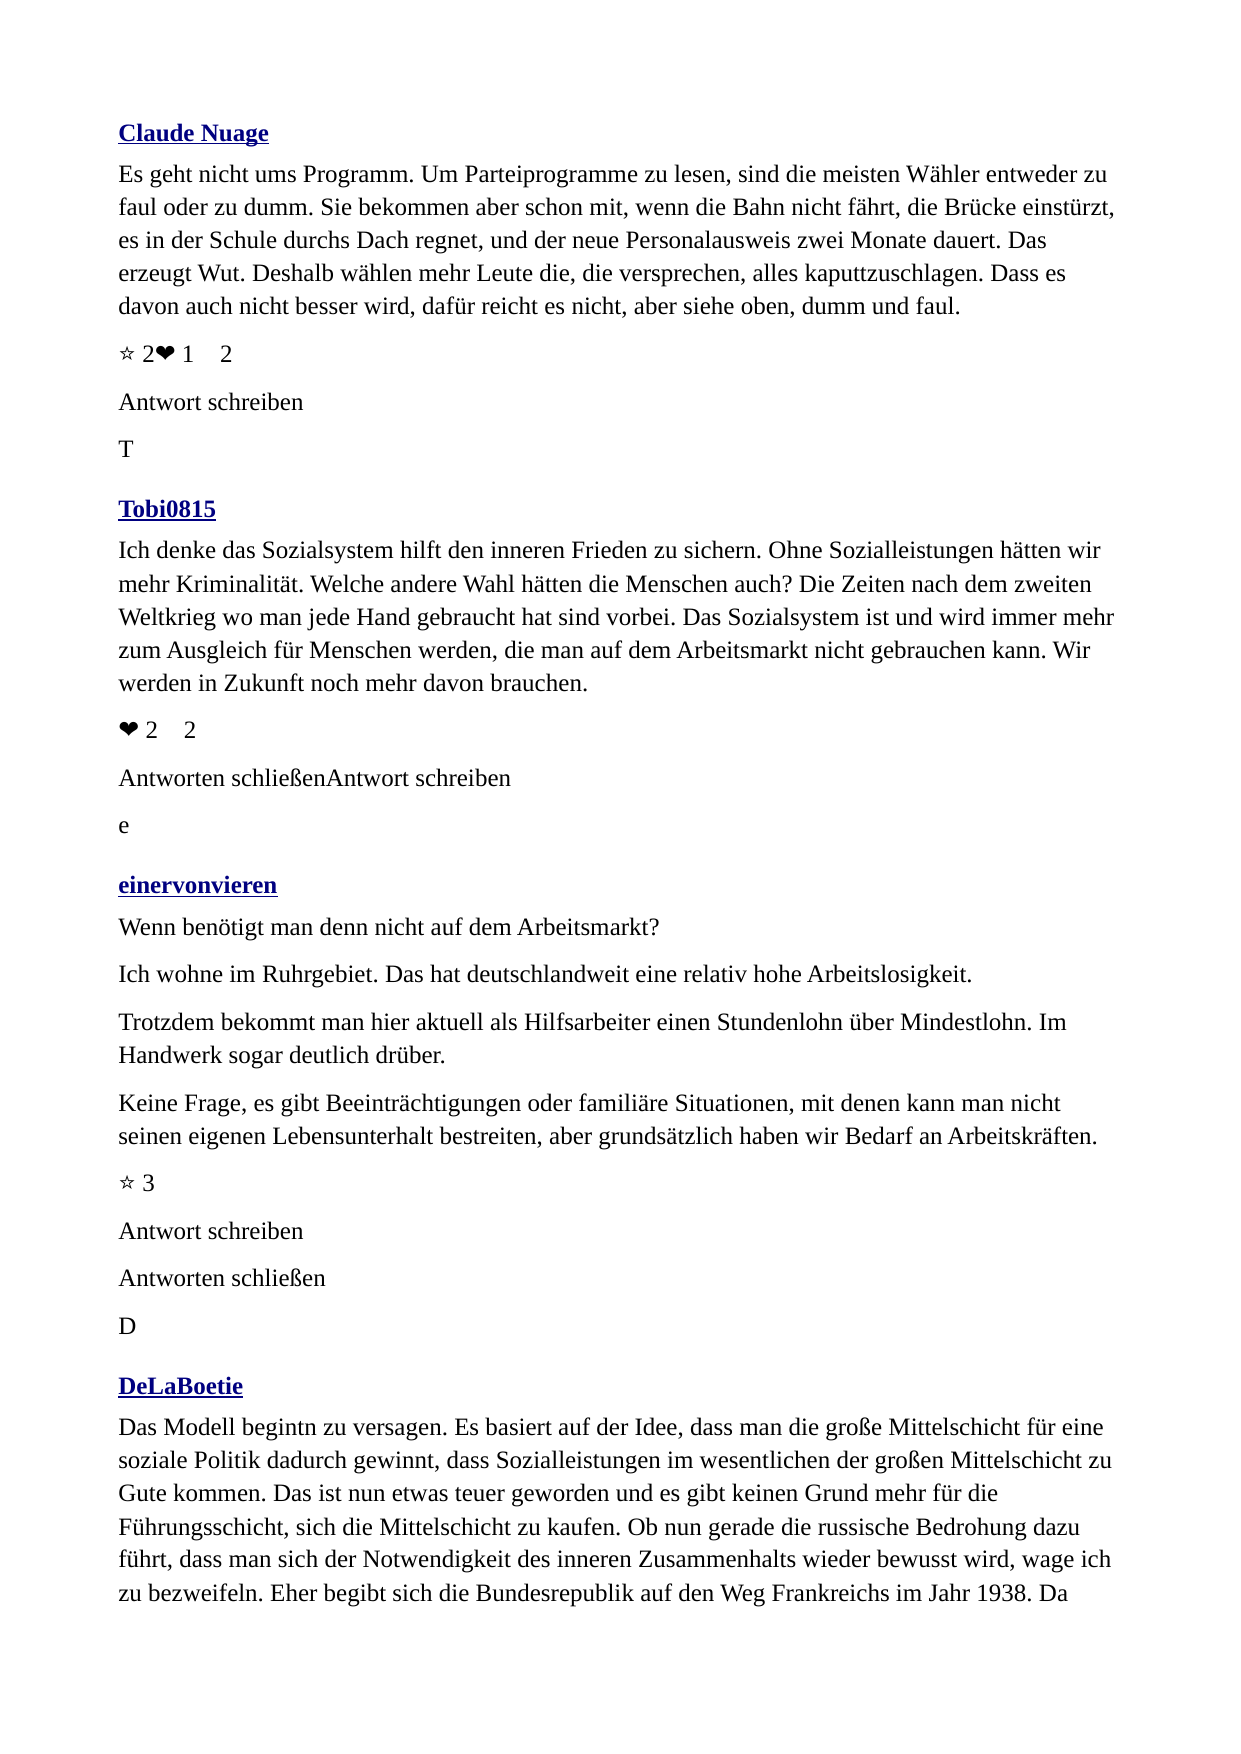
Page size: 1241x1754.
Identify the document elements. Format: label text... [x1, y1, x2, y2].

text Antworten schließen [118, 1263, 1122, 1292]
text Antwort schreiben [118, 1216, 1122, 1245]
text T [118, 434, 1122, 463]
text Ich denke das Sozialsystem hilft den inneren Frieden zu sichern. Ohne Sozialleistungen hätten wir mehr Kriminalität. Welche andere Wahl hätten die Menschen auch? Die Zeiten nach dem zweiten Weltkrieg wo man jede Hand gebraucht hat sind vorbei. Das Sozialsystem ist und wird immer mehr zum Ausgleich für Menschen werden, die man auf dem Arbeitsmarkt nicht gebrauchen kann. Wir werden in Zukunft noch mehr davon brauchen. [118, 536, 1122, 696]
text Antworten schließenAntwort schreiben [118, 763, 1122, 792]
text Es geht nicht ums Programm. Um Parteiprogramme zu lesen, sind die meisten Wähler entweder zu faul oder zu dumm. Sie bekommen aber schon mit, wenn die Bahn nicht fährt, die Brücke einstürzt, es in der Schule durchs Dach regnet, und der neue Personalausweis zwei Monate dauert. Das erzeugt Wut. Deshalb wählen mehr Leute die, die versprechen, alles kaputtzuschlagen. Dass es davon auch nicht besser wird, dafür reicht es nicht, aber siehe oben, dumm und faul. [118, 159, 1122, 320]
text Wenn benötigt man denn nicht auf dem Arbeitsmarkt? [118, 912, 1122, 941]
text ❤️ 2🤨 2 [118, 715, 1122, 744]
subtitle Claude Nuage [118, 118, 1122, 147]
text Antwort schreiben [118, 387, 1122, 415]
text Keine Frage, es gibt Beeinträchtigungen oder familiäre Situationen, mit denen kann man nicht seinen eigenen Lebensunterhalt bestreiten, aber grundsätzlich haben wir Bedarf an Arbeitskräften. [118, 1088, 1122, 1149]
text e [118, 811, 1122, 839]
text ⭐️ 2❤️ 1🤨 2 [118, 339, 1122, 368]
subtitle einervonvieren [118, 871, 1122, 899]
text Ich wohne im Ruhrgebiet. Das hat deutschlandweit eine relativ hohe Arbeitslosigkeit. [118, 959, 1122, 988]
subtitle DeLaBoetie [118, 1371, 1122, 1400]
text ⭐️ 3 [118, 1168, 1122, 1197]
text Das Modell begintn zu versagen. Es basiert auf der Idee, dass man die große Mittelschicht für eine soziale Politik dadurch gewinnt, dass Sozialleistungen im wesentlichen der großen Mittelschicht zu Gute kommen. Das ist nun etwas teuer geworden und es gibt keinen Grund mehr für die Führungsschicht, sich die Mittelschicht zu kaufen. Ob nun gerade die russische Bedrohung dazu führt, dass man sich der Notwendigkeit des inneren Zusammenhalts wieder bewusst wird, wage ich zu bezweifeln. Eher begibt sich die Bundesrepublik auf den Weg Frankreichs im Jahr 1938. Da [118, 1412, 1122, 1606]
text Trotzdem bekommt man hier aktuell als Hilfsarbeiter einen Stundenlohn über Mindestlohn. Im Handwerk sogar deutlich drüber. [118, 1007, 1122, 1069]
text D [118, 1311, 1122, 1340]
subtitle Tobi0815 [118, 494, 1122, 523]
